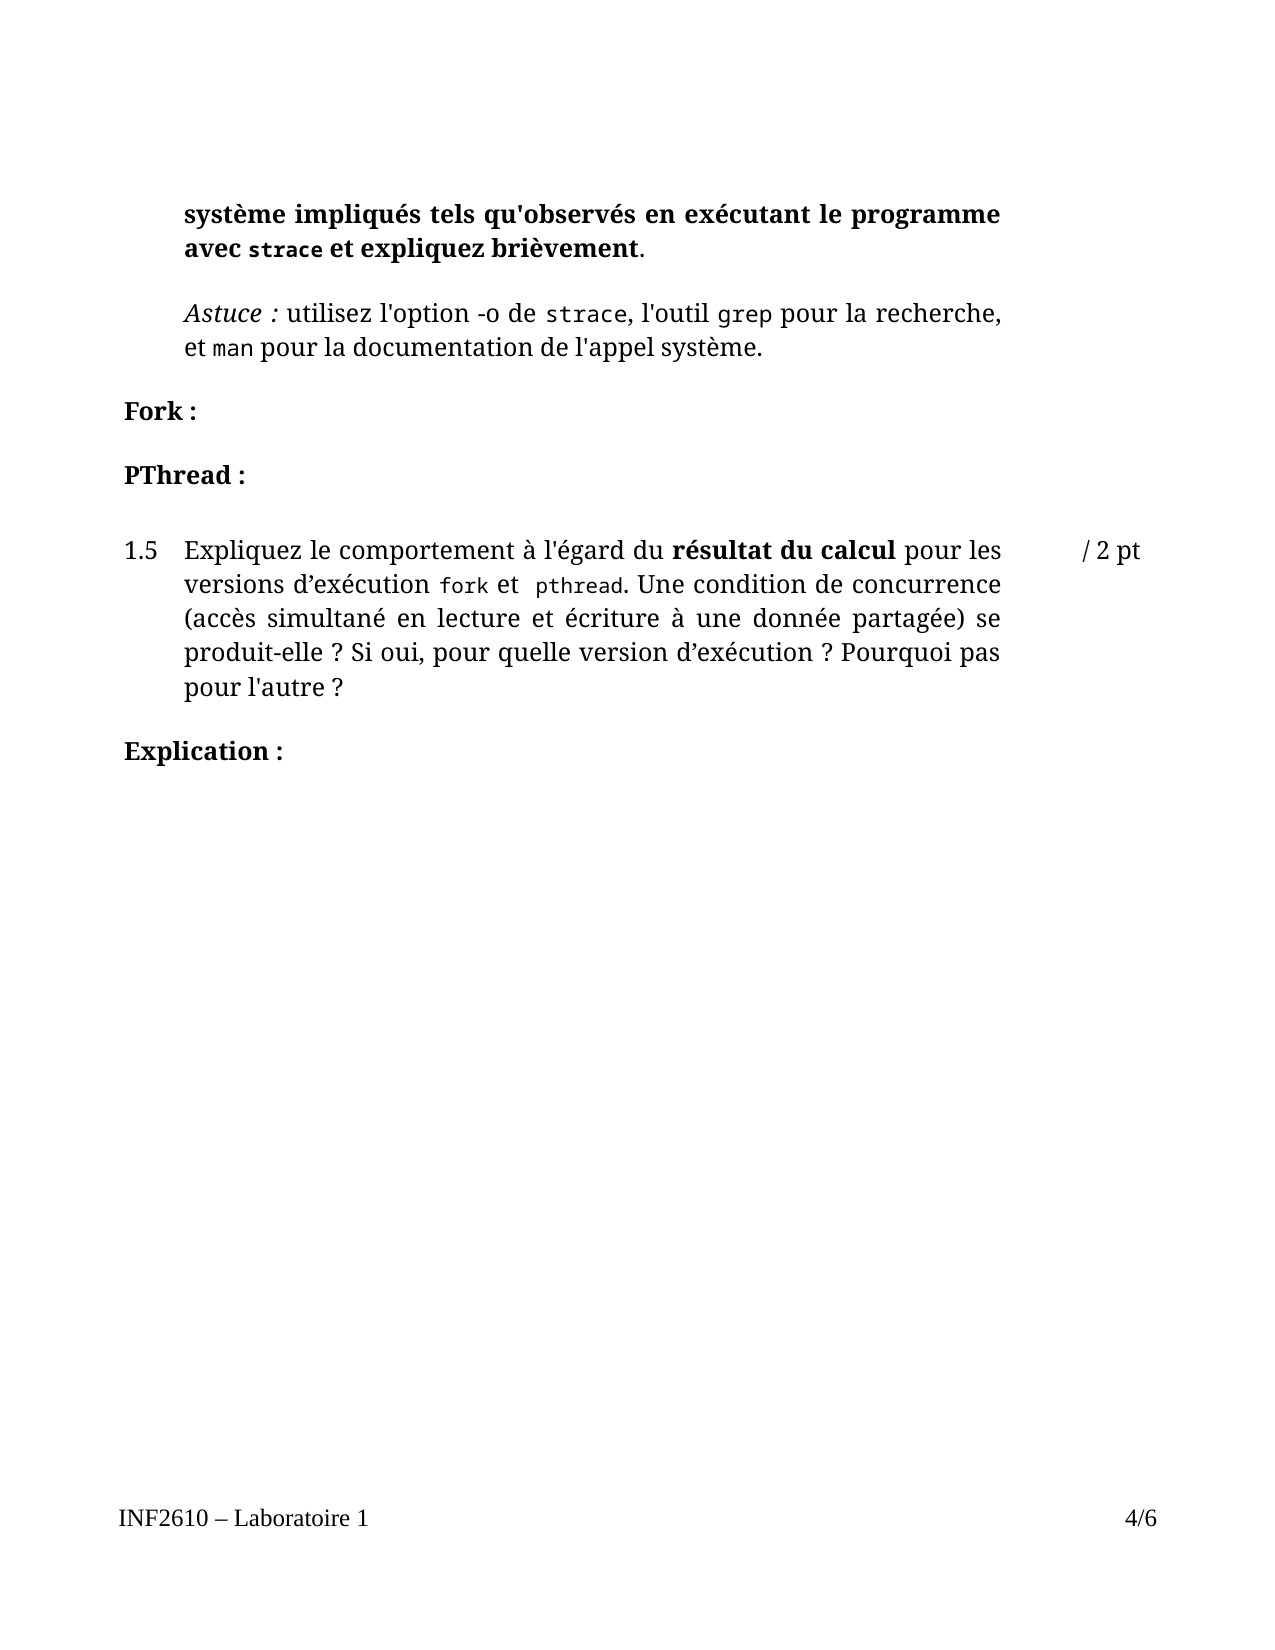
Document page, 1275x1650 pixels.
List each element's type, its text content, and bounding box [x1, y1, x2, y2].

table_cell [1077, 176, 1158, 512]
table_cell système impliqués tels qu'observés en exécutant le programme avec strace et expliquez brièvement. Astuce : utilisez l'option -o de strace, l'outil grep pour la recherche, et man pour la documentation de l'appel système. Fork : PThread : [118, 176, 1007, 512]
table_cell [1008, 176, 1077, 512]
table_cell [1008, 512, 1077, 788]
table_cell / 2 pt [1077, 512, 1158, 788]
table_cell Expliquez le comportement à l'égard du résultat du calcul pour les versions d’exécution fork et pthread. Une condition de concurrence (accès simultané en lecture et écriture à une donnée partagée) se produit-elle ? Si oui, pour quelle version d’exécution ? Pourquoi pas pour l'autre ? Explication : [118, 512, 1007, 788]
